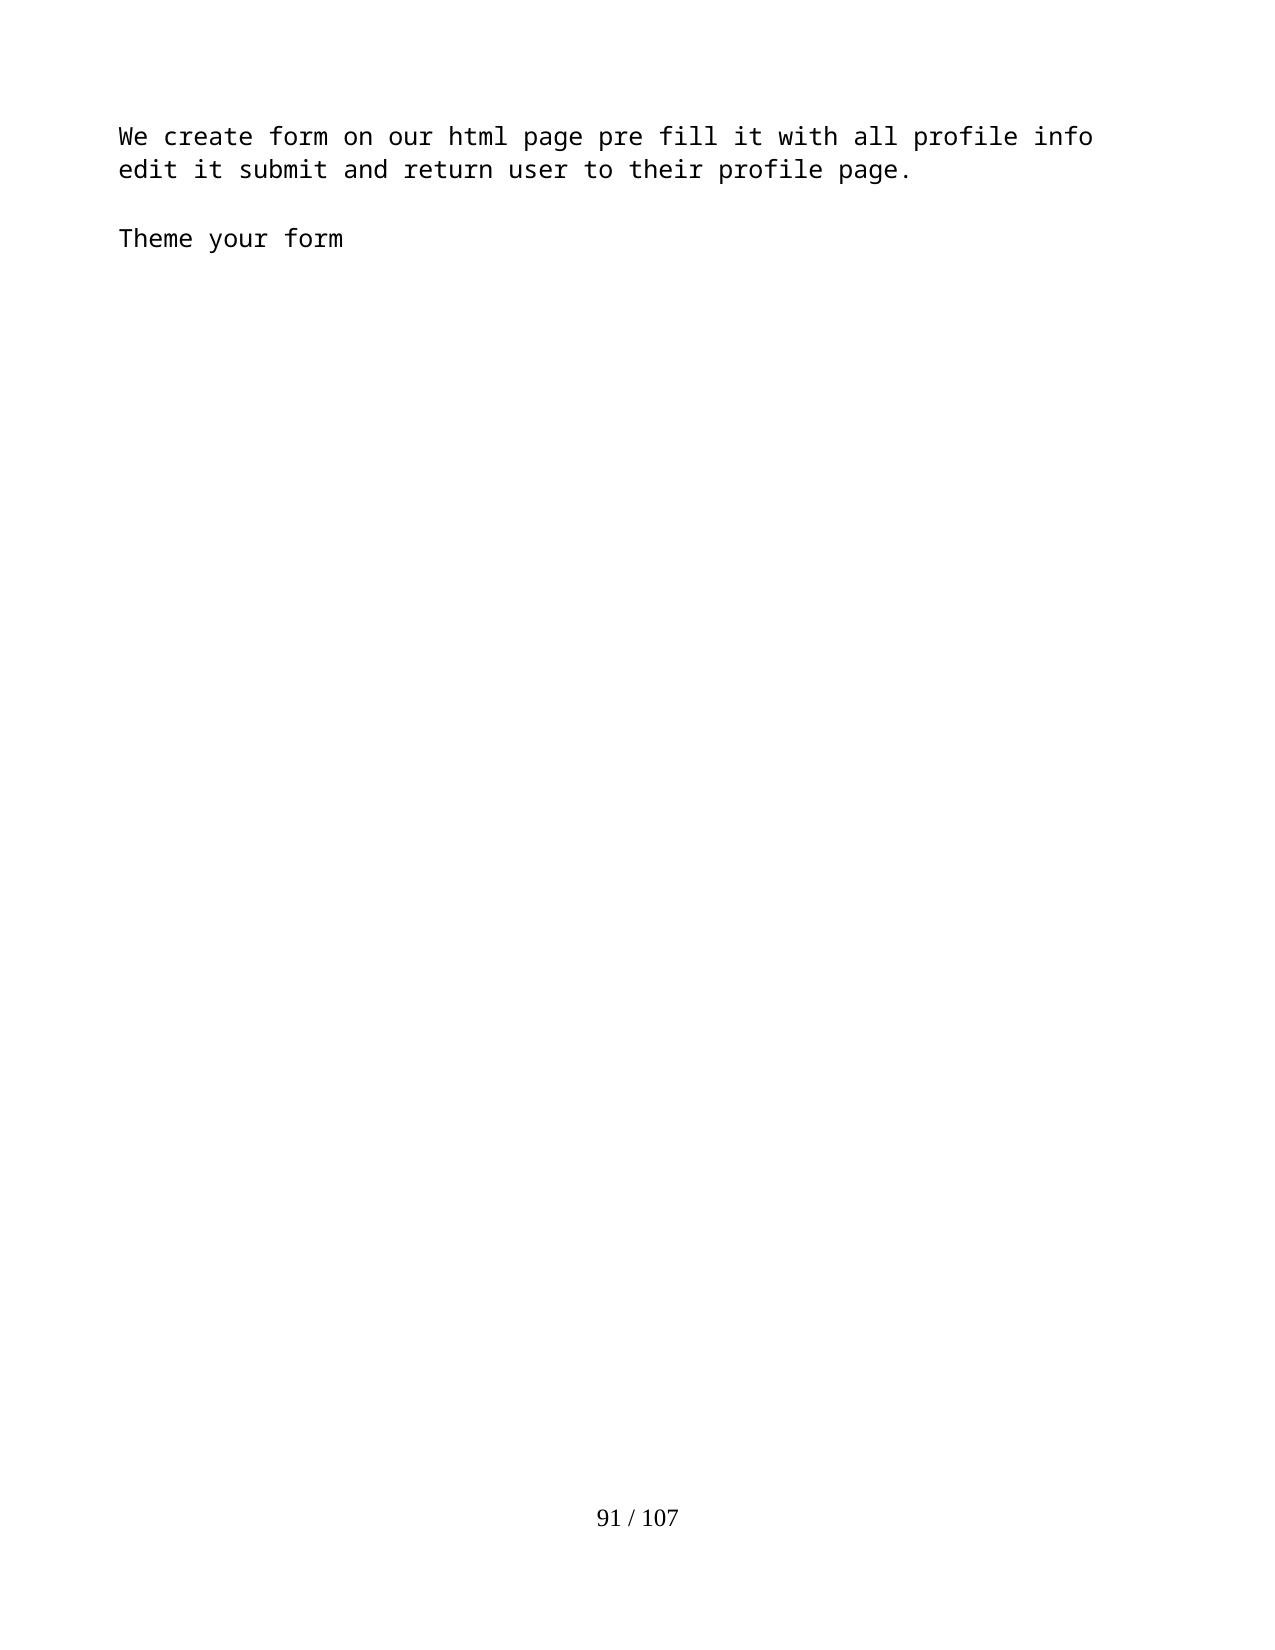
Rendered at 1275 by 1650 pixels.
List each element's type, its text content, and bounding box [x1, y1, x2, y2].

text Theme your form [118, 220, 1157, 254]
text We create form on our html page pre fill it with all profile info edit it submit and return user to their profile page. [118, 118, 1157, 186]
